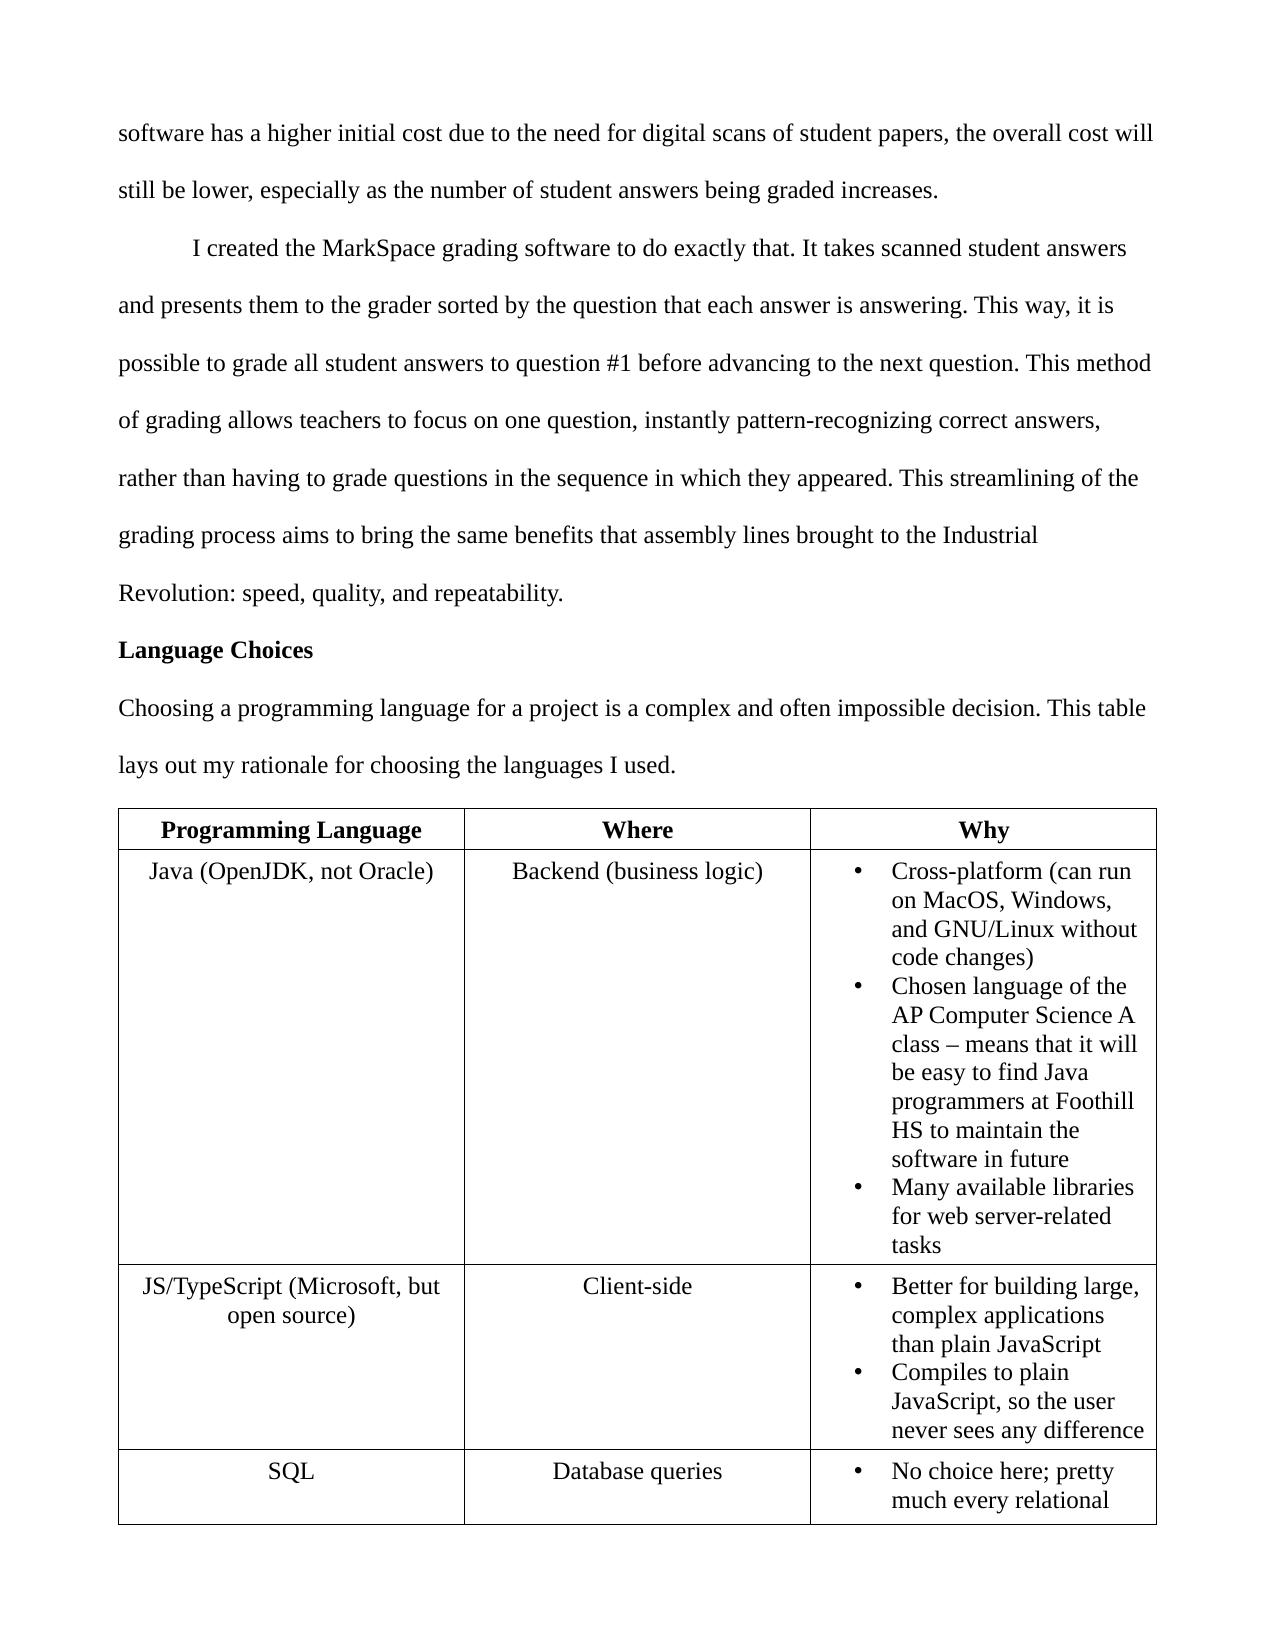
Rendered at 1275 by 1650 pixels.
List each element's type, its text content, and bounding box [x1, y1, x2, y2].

table_header Why [811, 809, 1156, 849]
table_header Programming Language [119, 809, 464, 849]
text Choosing a programming language for a project is a complex and often impossible decision. This table lays out my rationale for choosing the languages I used. [118, 693, 1157, 779]
table_cell Cross-platform (can run on MacOS, Windows, and GNU/Linux without code changes) Chosen language of the AP Computer Science A class – means that it will be easy to find Java programmers at Foothill HS to maintain the software in future Many available libraries for web server-related tasks [811, 850, 1156, 1264]
table_cell Java (OpenJDK, not Oracle) [119, 850, 464, 1264]
text Language Choices [118, 636, 1157, 664]
text software has a higher initial cost due to the need for digital scans of student papers, the overall cost will still be lower, especially as the number of student answers being graded increases. [118, 118, 1157, 204]
table_header Where [465, 809, 810, 849]
table_cell SQL [119, 1450, 464, 1524]
table_cell Backend (business logic) [465, 850, 810, 1264]
table_cell JS/TypeScript (Microsoft, but open source) [119, 1265, 464, 1449]
table_cell Better for building large, complex applications than plain JavaScript Compiles to plain JavaScript, so the user never sees any difference [811, 1265, 1156, 1449]
table_cell No choice here; pretty much every relational [811, 1450, 1156, 1524]
table_cell Client-side [465, 1265, 810, 1449]
table_cell Database queries [465, 1450, 810, 1524]
text I created the MarkSpace grading software to do exactly that. It takes scanned student answers and presents them to the grader sorted by the question that each answer is answering. This way, it is possible to grade all student answers to question #1 before advancing to the next question. This method of grading allows teachers to focus on one question, instantly pattern-recognizing correct answers, rather than having to grade questions in the sequence in which they appeared. This streamlining of the grading process aims to bring the same benefits that assembly lines brought to the Industrial Revolution: speed, quality, and repeatability. [118, 233, 1157, 607]
